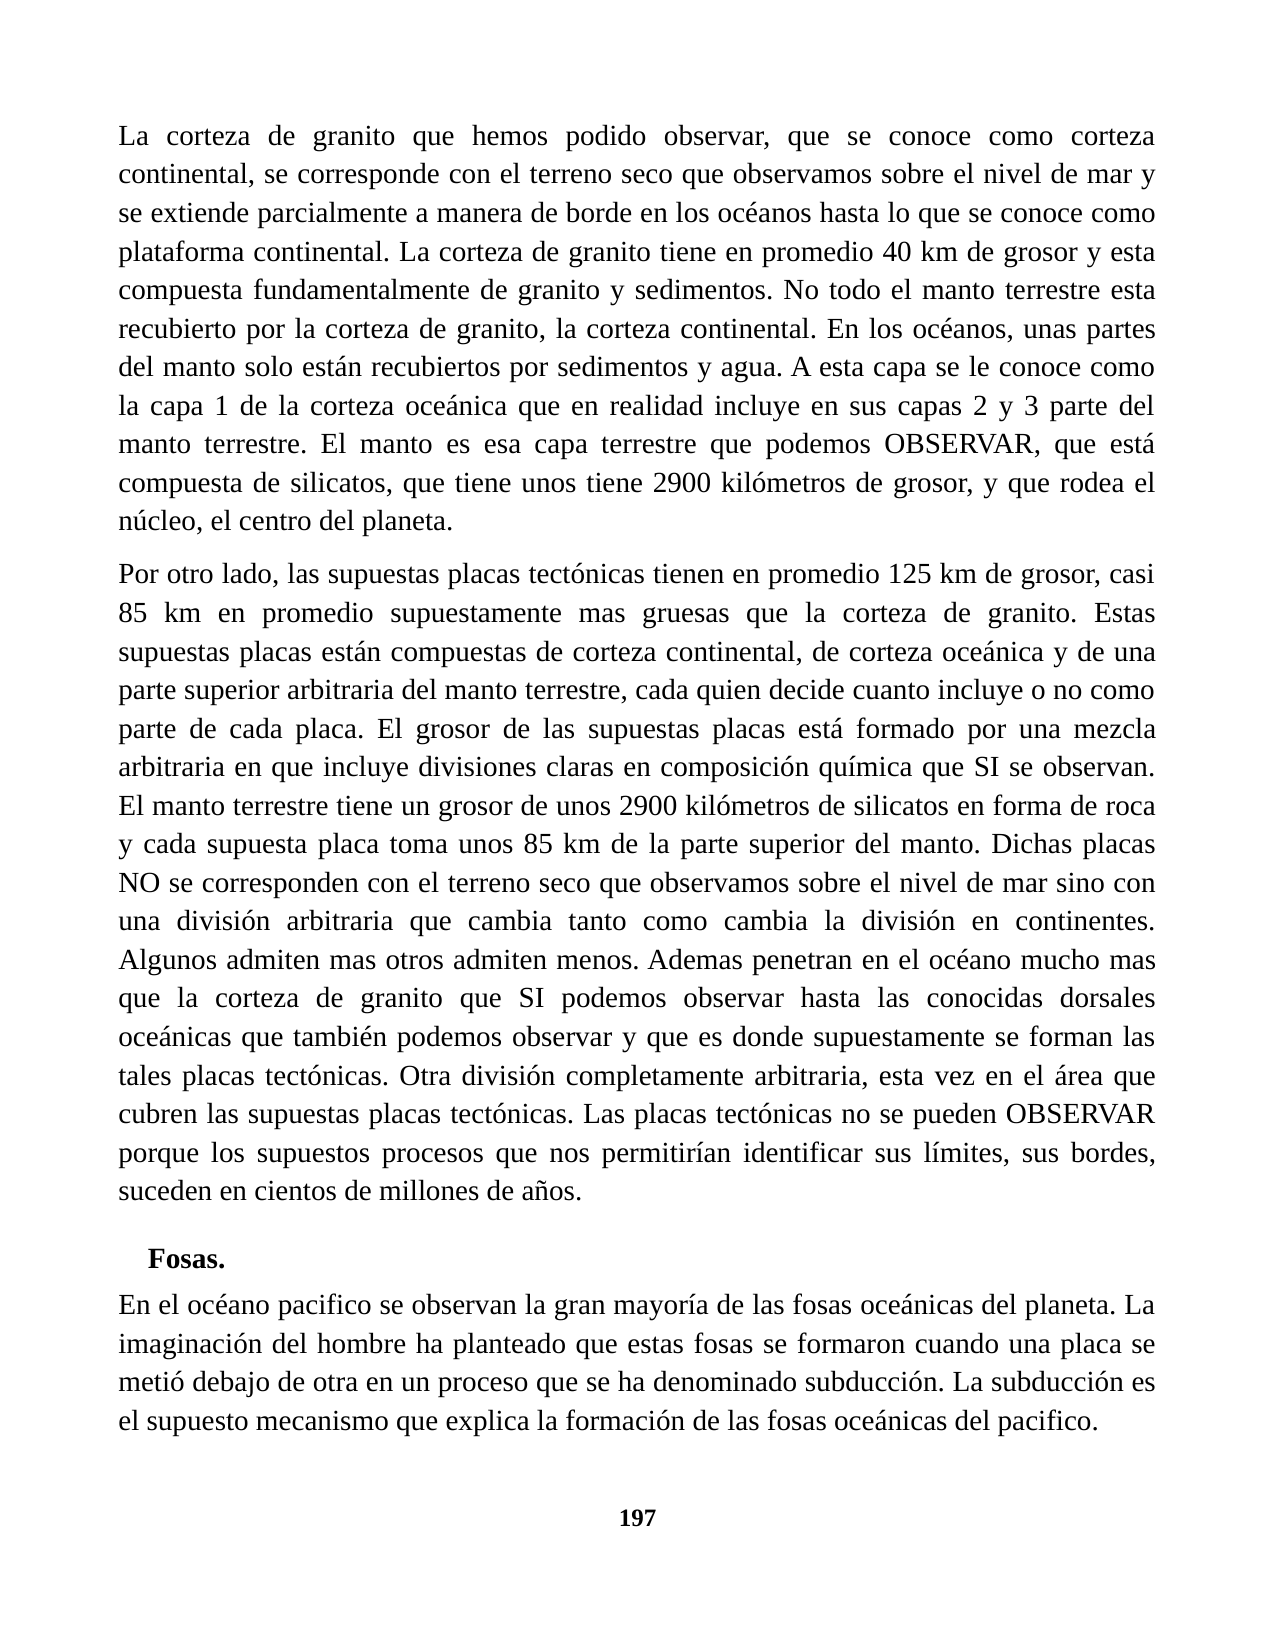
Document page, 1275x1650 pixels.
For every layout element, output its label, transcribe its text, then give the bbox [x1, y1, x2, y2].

text La corteza de granito que hemos podido observar, que se conoce como corteza continental, se corresponde con el terreno seco que observamos sobre el nivel de mar y se extiende parcialmente a manera de borde en los océanos hasta lo que se conoce como plataforma continental. La corteza de granito tiene en promedio 40 km de grosor y esta compuesta fundamentalmente de granito y sedimentos. No todo el manto terrestre esta recubierto por la corteza de granito, la corteza continental. En los océanos, unas partes del manto solo están recubiertos por sedimentos y agua. A esta capa se le conoce como la capa 1 de la corteza oceánica que en realidad incluye en sus capas 2 y 3 parte del manto terrestre. El manto es esa capa terrestre que podemos OBSERVAR, que está compuesta de silicatos, que tiene unos tiene 2900 kilómetros de grosor, y que rodea el núcleo, el centro del planeta. [118, 118, 1157, 537]
text En el océano pacifico se observan la gran mayoría de las fosas oceánicas del planeta. La imaginación del hombre ha planteado que estas fosas se formaron cuando una placa se metió debajo de otra en un proceso que se ha denominado subducción. La subducción es el supuesto mecanismo que explica la formación de las fosas oceánicas del pacifico. [118, 1287, 1157, 1436]
text Por otro lado, las supuestas placas tectónicas tienen en promedio 125 km de grosor, casi 85 km en promedio supuestamente mas gruesas que la corteza de granito. Estas supuestas placas están compuestas de corteza continental, de corteza oceánica y de una parte superior arbitraria del manto terrestre, cada quien decide cuanto incluye o no como parte de cada placa. El grosor de las supuestas placas está formado por una mezcla arbitraria en que incluye divisiones claras en composición química que SI se observan. El manto terrestre tiene un grosor de unos 2900 kilómetros de silicatos en forma de roca y cada supuesta placa toma unos 85 km de la parte superior del manto. Dichas placas NO se corresponden con el terreno seco que observamos sobre el nivel de mar sino con una división arbitraria que cambia tanto como cambia la división en continentes. Algunos admiten mas otros admiten menos. Ademas penetran en el océano mucho mas que la corteza de granito que SI podemos observar hasta las conocidas dorsales oceánicas que también podemos observar y que es donde supuestamente se forman las tales placas tectónicas. Otra división completamente arbitraria, esta vez en el área que cubren las supuestas placas tectónicas. Las placas tectónicas no se pueden OBSERVAR porque los supuestos procesos que nos permitirían identificar sus límites, sus bordes, suceden en cientos de millones de años. [118, 557, 1157, 1207]
subtitle Fosas. [148, 1241, 1157, 1275]
